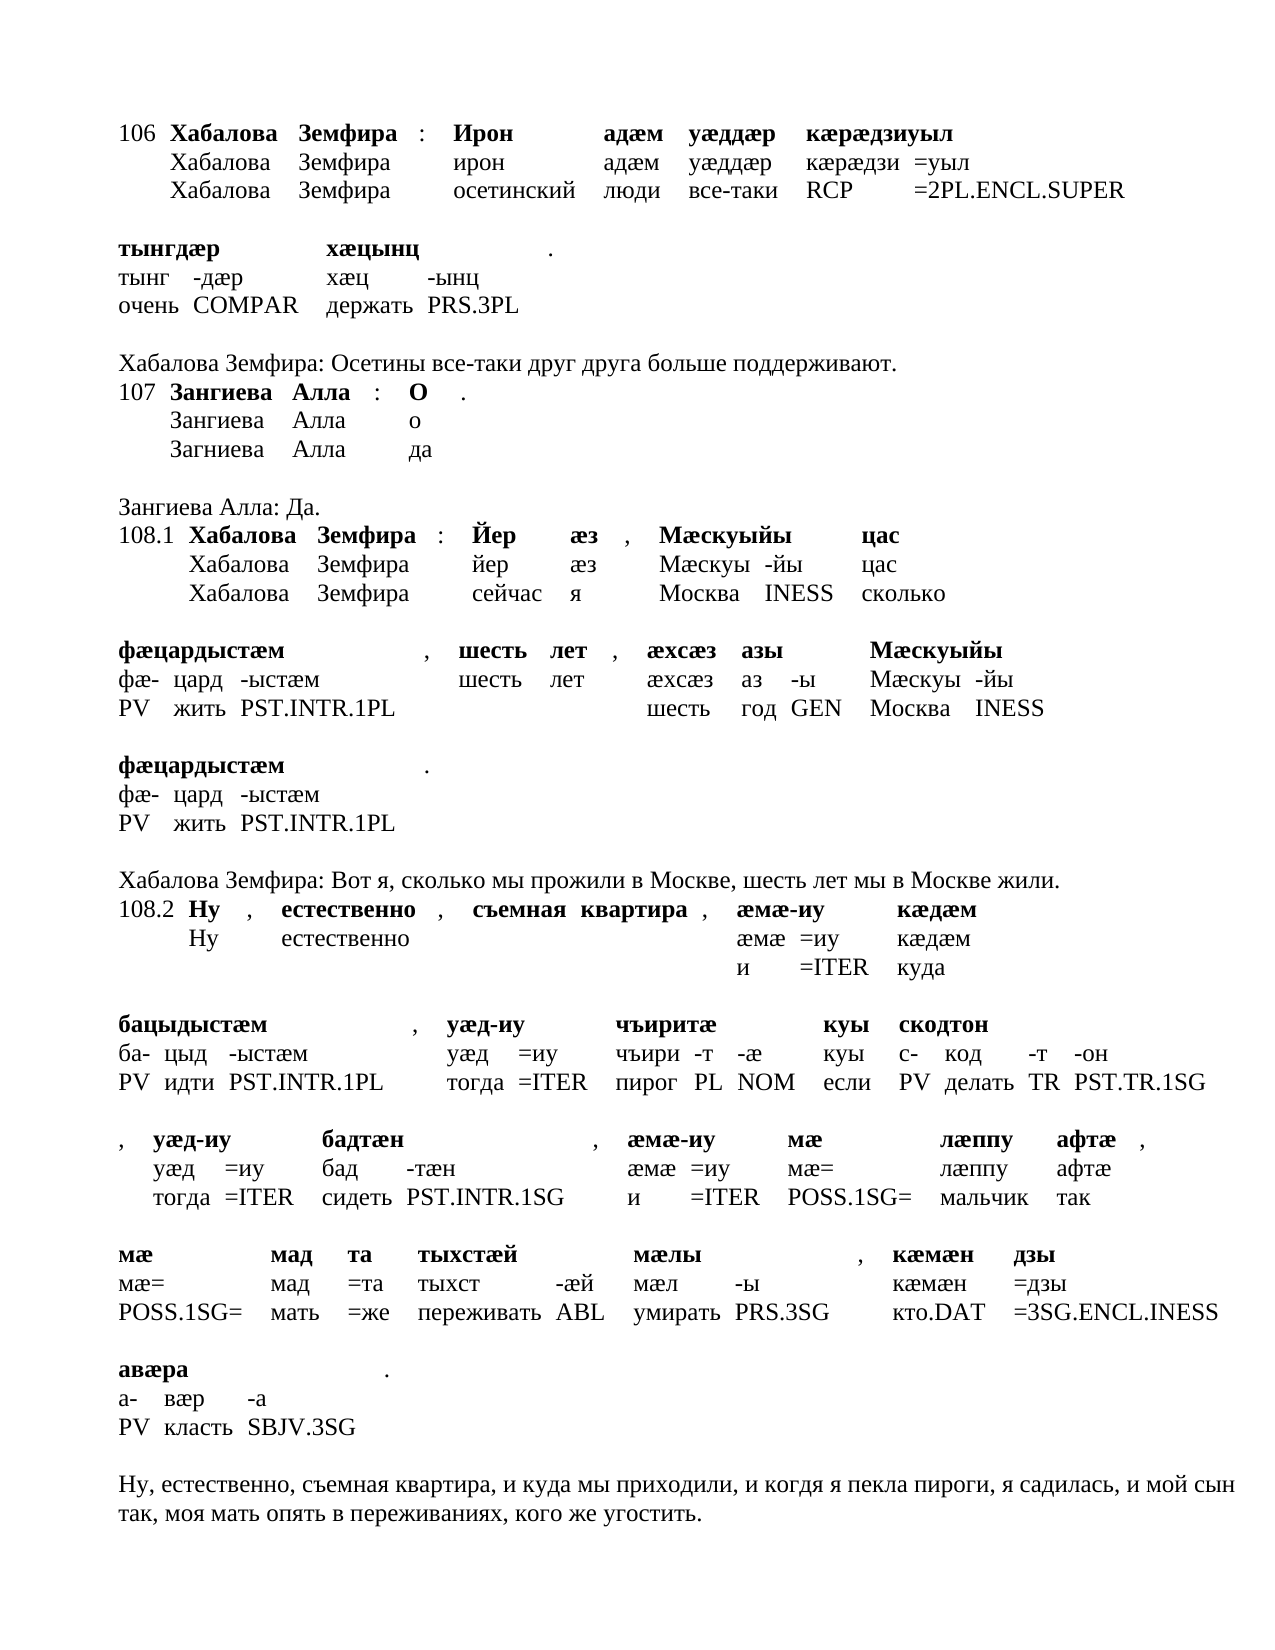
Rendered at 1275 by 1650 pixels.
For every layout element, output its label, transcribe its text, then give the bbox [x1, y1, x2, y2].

text осетинский [453, 176, 576, 204]
text Земфира [298, 176, 391, 204]
text Хабалова [188, 549, 289, 578]
text =же [347, 1297, 390, 1326]
text бад [322, 1153, 392, 1182]
text Ну, естественно, съемная квартира, и куда мы приходили, и когдя я пекла пироги, я садилась, и мой сын так, моя мать опять в переживаниях, кого же угостить. [118, 1469, 1249, 1527]
text PV [899, 1067, 931, 1096]
text фæцардыстæм [118, 636, 410, 664]
text уæд-иу [153, 1124, 308, 1153]
text NOM [737, 1067, 795, 1096]
text чъиритæ [615, 1009, 809, 1038]
text очень [118, 291, 179, 319]
text тогда [153, 1182, 211, 1211]
text Москва [659, 578, 751, 607]
text и [736, 952, 786, 981]
text PL [694, 1067, 723, 1096]
text , [857, 1239, 878, 1268]
text Зангиева Алла: Да. [118, 492, 1249, 521]
text , [412, 1009, 433, 1038]
text кæдæм [897, 894, 985, 923]
text : [418, 118, 439, 147]
text тогда [447, 1067, 504, 1096]
text мæ= [118, 1268, 243, 1297]
text с- [899, 1038, 931, 1067]
text цард [173, 779, 226, 808]
text класть [164, 1412, 233, 1441]
text сейчас [472, 578, 542, 607]
text , [423, 636, 444, 664]
text съемная [472, 894, 567, 923]
text кæрæдзи [806, 147, 900, 176]
text делать [944, 1067, 1014, 1096]
text тынг [118, 262, 179, 291]
text аз [741, 664, 777, 693]
text тынгдæр [118, 233, 312, 262]
text бацыдыстæм [118, 1009, 398, 1038]
text =уыл [914, 147, 1125, 176]
text кæмæн [892, 1239, 999, 1268]
text афтæ [1056, 1124, 1125, 1153]
text -т [1028, 1038, 1060, 1067]
text , [246, 894, 267, 923]
text 106 [118, 118, 156, 147]
text Мæскуыйы [869, 636, 1058, 664]
text пирог [615, 1067, 680, 1096]
text уæд [153, 1153, 211, 1182]
text Йер [472, 521, 556, 549]
text Мæскуы [869, 664, 961, 693]
text , [437, 894, 458, 923]
text хæц [326, 262, 413, 291]
text Ну [188, 923, 219, 952]
text : [374, 377, 395, 406]
text , [612, 636, 633, 664]
text . [423, 751, 444, 779]
text æхсæз [647, 636, 727, 664]
text Хабалова [169, 147, 270, 176]
text азы [741, 636, 856, 664]
text Загниева [169, 434, 264, 463]
text PST.INTR.1PL [240, 808, 396, 837]
text COMPAR [193, 291, 299, 319]
text кто.DAT [892, 1297, 986, 1326]
text жить [173, 808, 226, 837]
text Зангиева [169, 377, 278, 406]
text шесть [647, 693, 713, 722]
text авæра [118, 1354, 370, 1383]
text Ну [188, 894, 233, 923]
text =ITER [799, 952, 869, 981]
text PV [118, 693, 159, 722]
text -ыстæм [240, 779, 396, 808]
text . [547, 233, 568, 262]
text æз [570, 521, 610, 549]
text , [592, 1124, 613, 1153]
text PV [118, 808, 159, 837]
text дзы [1013, 1239, 1233, 1268]
text PST.INTR.1PL [228, 1067, 384, 1096]
text -тæн [406, 1153, 565, 1182]
text 108.2 [118, 894, 174, 923]
text æхсæз [647, 664, 713, 693]
text , [118, 1124, 139, 1153]
text я [570, 578, 597, 607]
text æмæ [627, 1153, 676, 1182]
text умирать [633, 1297, 721, 1326]
text лет [550, 664, 584, 693]
text =иу [799, 923, 869, 952]
text : [437, 521, 458, 549]
text =ITER [690, 1182, 760, 1211]
text =3SG.ENCL.INESS [1013, 1297, 1219, 1326]
text Мæскуыйы [659, 521, 848, 549]
text -дæр [193, 262, 299, 291]
text фæ- [118, 779, 159, 808]
text тыхст [418, 1268, 542, 1297]
text æмæ-иу [627, 1124, 774, 1153]
text сидеть [322, 1182, 392, 1211]
text ABL [555, 1297, 606, 1326]
text естественно [281, 923, 410, 952]
text Ирон [453, 118, 589, 147]
text кæдæм [897, 923, 971, 952]
text =иу [224, 1153, 294, 1182]
text о [408, 406, 432, 434]
text фæцардыстæм [118, 751, 410, 779]
text POSS.1SG= [118, 1297, 243, 1326]
text -ынц [427, 262, 519, 291]
text -т [694, 1038, 723, 1067]
text мад [270, 1268, 320, 1297]
text афтæ [1056, 1153, 1111, 1182]
text мæ [118, 1239, 257, 1268]
text цас [861, 549, 946, 578]
text мад [270, 1239, 334, 1268]
text идти [164, 1067, 215, 1096]
text =ITER [518, 1067, 588, 1096]
text квартира [580, 894, 688, 923]
text бадтæн [322, 1124, 578, 1153]
text куда [897, 952, 971, 981]
text мæ [787, 1124, 926, 1153]
text , [702, 894, 723, 923]
text Зангиева [169, 406, 264, 434]
text -ыстæм [240, 664, 396, 693]
text куы [823, 1038, 871, 1067]
text код [944, 1038, 1014, 1067]
text если [823, 1067, 871, 1096]
text =ITER [224, 1182, 294, 1211]
text кæрæдзиуыл [806, 118, 1139, 147]
text жить [173, 693, 226, 722]
text О [408, 377, 446, 406]
text 108.1 [118, 521, 174, 549]
text держать [326, 291, 413, 319]
text INESS [975, 693, 1044, 722]
text Хабалова [169, 118, 284, 147]
text мальчик [940, 1182, 1029, 1211]
text Земфира [298, 147, 391, 176]
text лæппу [940, 1124, 1043, 1153]
text вæр [164, 1383, 233, 1412]
text Хабалова [169, 176, 270, 204]
text æмæ [736, 923, 786, 952]
text PST.TR.1SG [1074, 1067, 1206, 1096]
text Земфира [317, 578, 409, 607]
text фæ- [118, 664, 159, 693]
text -æ [737, 1038, 795, 1067]
text SBJV.3SG [247, 1412, 356, 1441]
text PRS.3PL [427, 291, 519, 319]
text люди [603, 176, 661, 204]
text -ыстæм [228, 1038, 384, 1067]
text 107 [118, 377, 156, 406]
text =та [347, 1268, 390, 1297]
text чъири [615, 1038, 680, 1067]
text кæмæн [892, 1268, 986, 1297]
text уæддæр [688, 147, 778, 176]
text а- [118, 1383, 150, 1412]
text лет [550, 636, 598, 664]
text Хабалова [188, 521, 303, 549]
text уæд-иу [447, 1009, 602, 1038]
text мæлы [633, 1239, 844, 1268]
text шесть [458, 664, 522, 693]
text все-таки [688, 176, 778, 204]
text Алла [292, 434, 346, 463]
text мать [270, 1297, 320, 1326]
text цас [861, 521, 960, 549]
text уæд [447, 1038, 504, 1067]
text PST.INTR.1SG [406, 1182, 565, 1211]
text куы [823, 1009, 885, 1038]
text -а [247, 1383, 356, 1412]
text GEN [791, 693, 842, 722]
text -йы [975, 664, 1044, 693]
text да [408, 434, 432, 463]
text PV [118, 1412, 150, 1441]
text , [624, 521, 645, 549]
text цард [173, 664, 226, 693]
text =дзы [1013, 1268, 1219, 1297]
text та [347, 1239, 404, 1268]
text цыд [164, 1038, 215, 1067]
text уæддæр [688, 118, 792, 147]
text скодтон [899, 1009, 1220, 1038]
text æмæ-иу [736, 894, 883, 923]
text , [1139, 1124, 1160, 1153]
text Хабалова [188, 578, 289, 607]
text ба- [118, 1038, 150, 1067]
text естественно [281, 894, 424, 923]
text переживать [418, 1297, 542, 1326]
text сколько [861, 578, 946, 607]
text адæм [603, 147, 661, 176]
text -йы [764, 549, 834, 578]
text йер [472, 549, 542, 578]
text Земфира [298, 118, 404, 147]
text æз [570, 549, 597, 578]
text ирон [453, 147, 576, 176]
text Алла [292, 377, 360, 406]
text RCP [806, 176, 900, 204]
text -æй [555, 1268, 606, 1297]
text лæппу [940, 1153, 1029, 1182]
text адæм [603, 118, 674, 147]
text -он [1074, 1038, 1206, 1067]
text мæл [633, 1268, 721, 1297]
text год [741, 693, 777, 722]
text Хабалова Земфира: Вот я, сколько мы прожили в Москве, шесть лет мы в Москве жили. [118, 866, 1249, 894]
text тыхстæй [418, 1239, 619, 1268]
text -ы [791, 664, 842, 693]
text и [627, 1182, 676, 1211]
text PRS.3SG [734, 1297, 830, 1326]
text Москва [869, 693, 961, 722]
text . [384, 1354, 405, 1383]
text Хабалова Земфира: Осетины все-таки друг друга больше поддерживают. [118, 348, 1249, 377]
text Мæскуы [659, 549, 751, 578]
text Земфира [317, 549, 409, 578]
text =иу [690, 1153, 760, 1182]
text PV [118, 1067, 150, 1096]
text Земфира [317, 521, 423, 549]
text мæ= [787, 1153, 912, 1182]
text INESS [764, 578, 834, 607]
text хæцынц [326, 233, 533, 262]
text TR [1028, 1067, 1060, 1096]
text Алла [292, 406, 346, 434]
text PST.INTR.1PL [240, 693, 396, 722]
text . [460, 377, 481, 406]
text POSS.1SG= [787, 1182, 912, 1211]
text =2PL.ENCL.SUPER [914, 176, 1125, 204]
text так [1056, 1182, 1111, 1211]
text шесть [458, 636, 536, 664]
text =иу [518, 1038, 588, 1067]
text -ы [734, 1268, 830, 1297]
